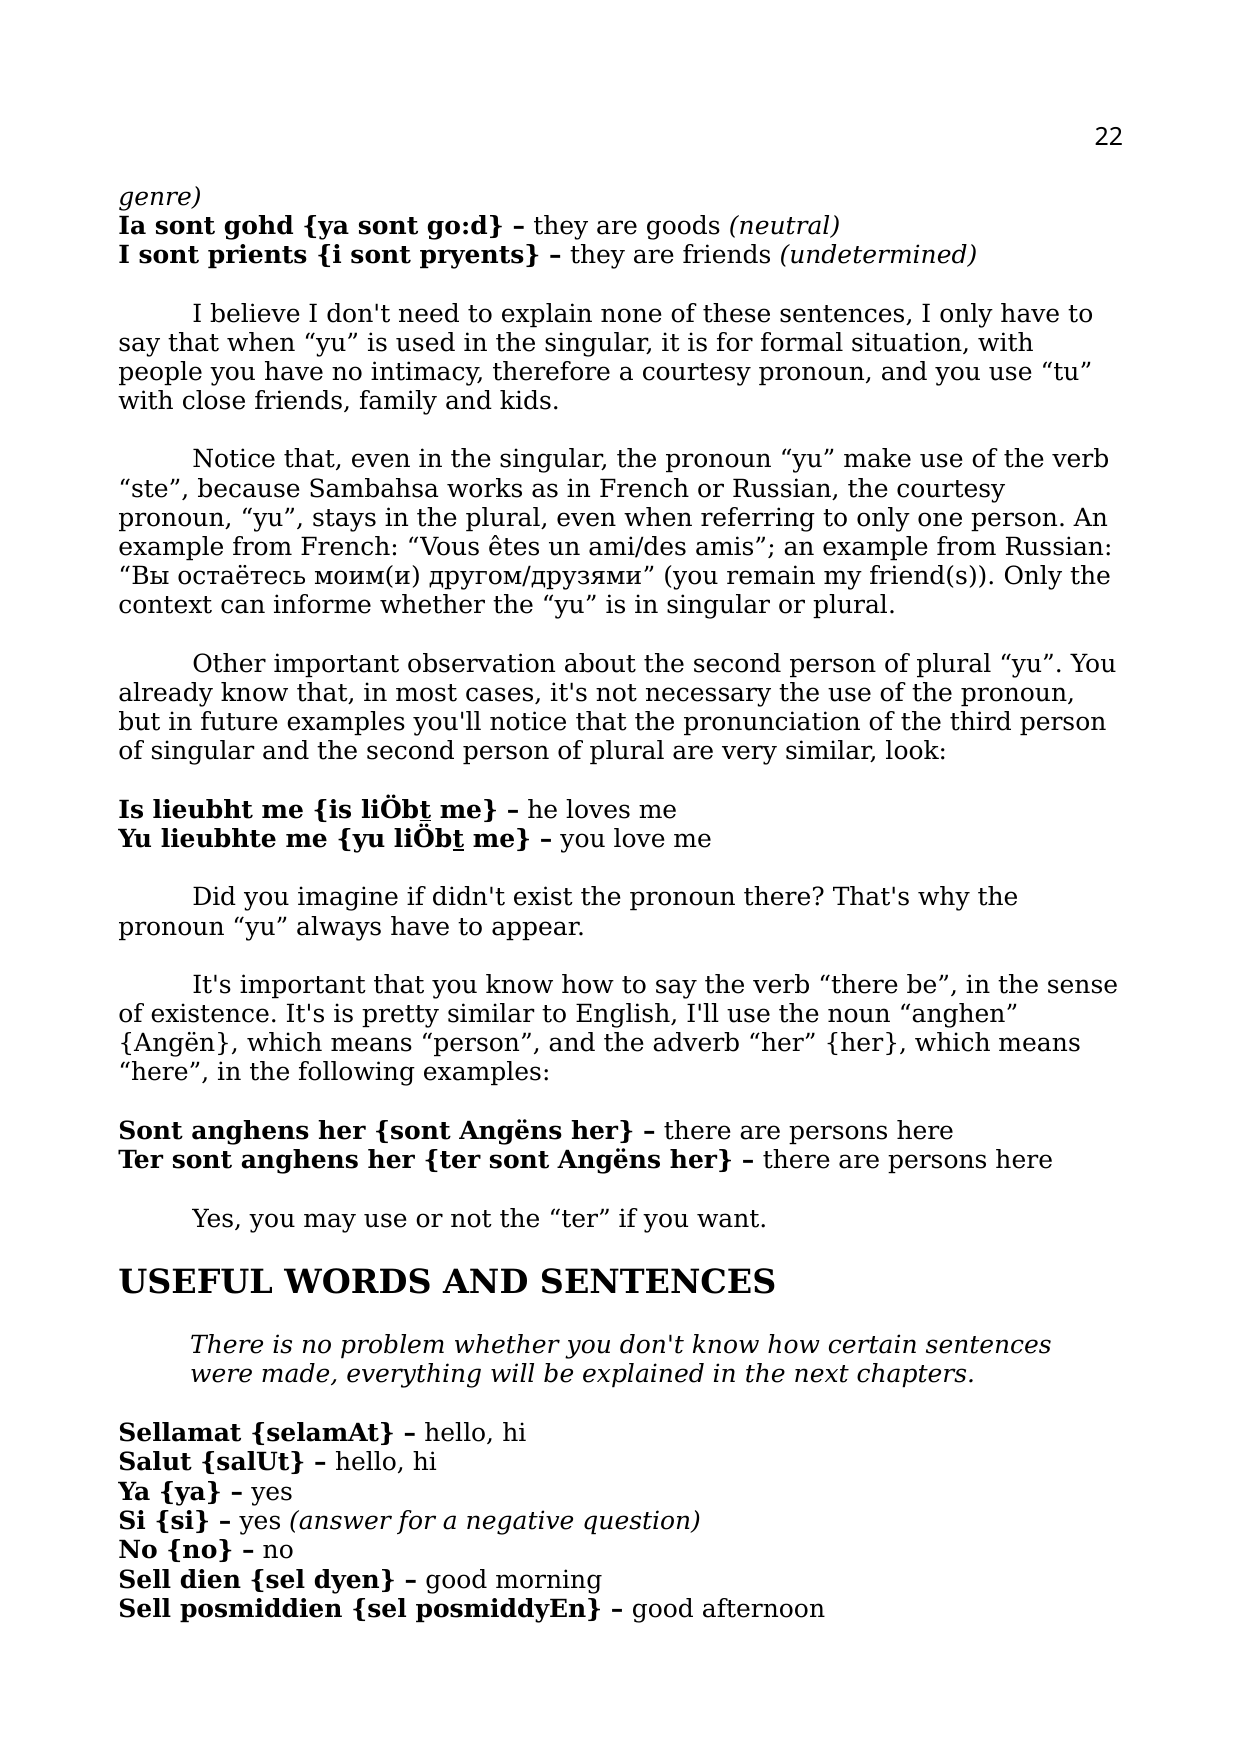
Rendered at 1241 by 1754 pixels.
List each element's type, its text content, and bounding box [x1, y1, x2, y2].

text Sont anghens her {sont Angëns her} – there are persons here [118, 1116, 1123, 1145]
text I believe I don't need to explain none of these sentences, I only have to say that when “yu” is used in the singular, it is for formal situation, with people you have no intimacy, therefore a courtesy pronoun, and you use “tu” with close friends, family and kids. [118, 299, 1123, 415]
text Sell posmiddien {sel posmiddyEn} – good afternoon [118, 1594, 1123, 1623]
text Did you imagine if didn't exist the pronoun there? That's why the pronoun “yu” always have to appear. [118, 882, 1123, 941]
text Other important observation about the second person of plural “yu”. You already know that, in most cases, it's not necessary the use of the pronoun, but in future examples you'll notice that the pronunciation of the third person of singular and the second person of plural are very similar, look: [118, 649, 1123, 765]
text Ia sont gohd {ya sont go:d} – they are goods (neutral) [118, 211, 1123, 240]
text There is no problem whether you don't know how certain sentences were made, everything will be explained in the next chapters. [190, 1330, 1123, 1389]
text Notice that, even in the singular, the pronoun “yu” make use of the verb “ste”, because Sambahsa works as in French or Russian, the courtesy pronoun, “yu”, stays in the plural, even when referring to only one person. An example from French: “Vous êtes un ami/des amis”; an example from Russian: “Вы остаётесь моим(и) другом/друзями” (you remain my friend(s)). Only the context can informe whether the “yu” is in singular or plural. [118, 444, 1123, 619]
text Sell dien {sel dyen} – good morning [118, 1565, 1123, 1594]
text Si {si} – yes (answer for a negative question) [118, 1506, 1123, 1535]
subtitle USEFUL WORDS AND SENTENCES [118, 1262, 1123, 1301]
text Sellamat {selamAt} – hello, hi [118, 1418, 1123, 1447]
text Yu lieubhte me {yu liÖbt me} – you love me [118, 824, 1123, 853]
text I sont prients {i sont pryents} – they are friends (undetermined) [118, 240, 1123, 269]
text Ter sont anghens her {ter sont Angëns her} – there are persons here [118, 1145, 1123, 1174]
text It's important that you know how to say the verb “there be”, in the sense of existence. It's is pretty similar to English, I'll use the noun “anghen” {Angën}, which means “person”, and the adverb “her” {her}, which means “here”, in the following examples: [118, 970, 1123, 1087]
text Salut {salUt} – hello, hi [118, 1447, 1123, 1477]
text Is lieubht me {is liÖbt me} – he loves me [118, 794, 1123, 824]
text genre) [118, 182, 1123, 211]
text No {no} – no [118, 1535, 1123, 1565]
text Yes, you may use or not the “ter” if you want. [118, 1204, 1123, 1233]
text Ya {ya} – yes [118, 1477, 1123, 1506]
